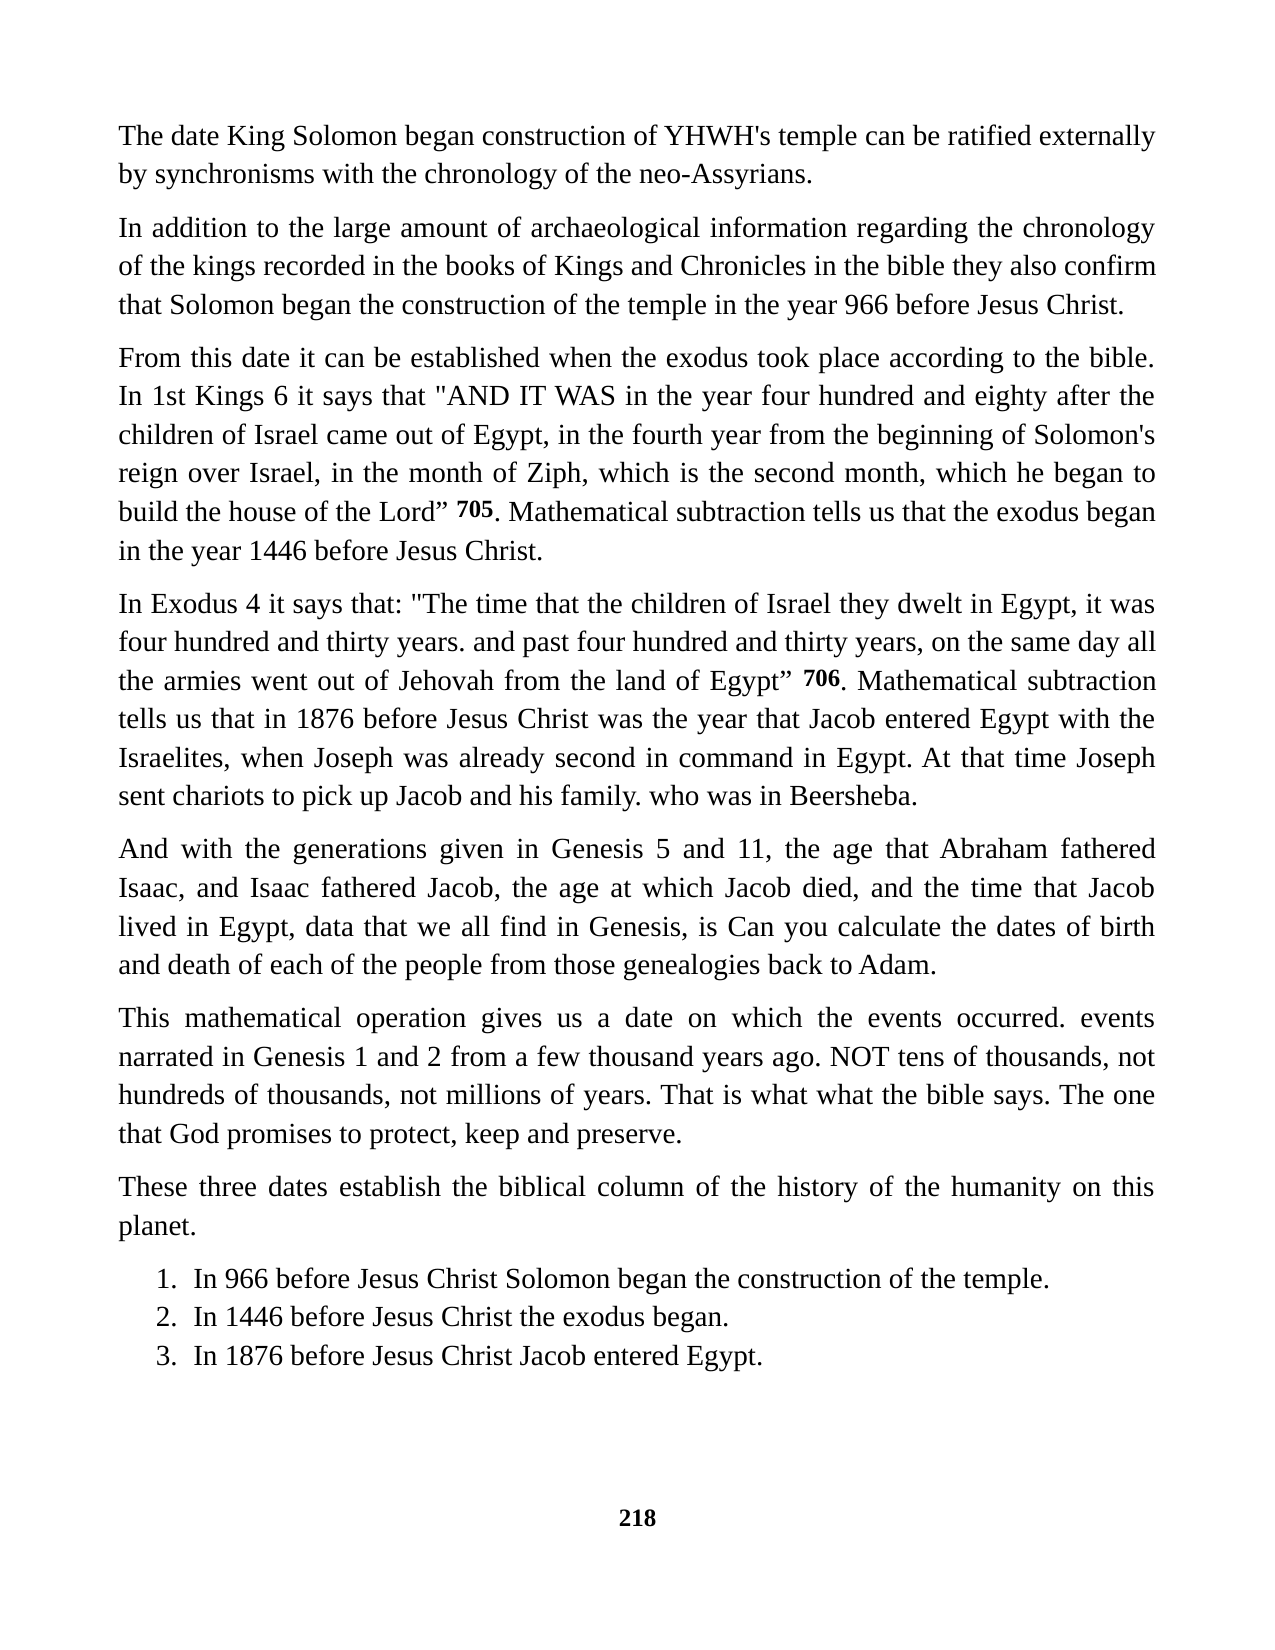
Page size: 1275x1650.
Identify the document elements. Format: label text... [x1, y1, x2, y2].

list In 966 before Jesus Christ Solomon began the construction of the temple. [156, 1261, 1157, 1294]
text In Exodus 4 it says that: "The time that the children of Israel they dwelt in Egypt, it was four hundred and thirty years. and past four hundred and thirty years, on the same day all the armies went out of Jehovah from the land of Egypt” . Mathematical subtraction tells us that in 1876 before Jesus Christ was the year that Jacob entered Egypt with the Israelites, when Joseph was already second in command in Egypt. At that time Joseph sent chariots to pick up Jacob and his family. who was in Beersheba. [118, 586, 1157, 812]
text From this date it can be established when the exodus took place according to the bible. In 1st Kings 6 it says that "AND IT WAS in the year four hundred and eighty after the children of Israel came out of Egypt, in the fourth year from the beginning of Solomon's reign over Israel, in the month of Ziph, which is the second month, which he began to build the house of the Lord” . Mathematical subtraction tells us that the exodus began in the year 1446 before Jesus Christ. [118, 340, 1157, 566]
list In 1876 before Jesus Christ Jacob entered Egypt. [156, 1338, 1157, 1371]
text And with the generations given in Genesis 5 and 11, the age that Abraham fathered Isaac, and Isaac fathered Jacob, the age at which Jacob died, and the time that Jacob lived in Egypt, data that we all find in Genesis, is Can you calculate the dates of birth and death of each of the people from those genealogies back to Adam. [118, 832, 1157, 981]
list In 1446 before Jesus Christ the exodus began. [156, 1299, 1157, 1333]
text This mathematical operation gives us a date on which the events occurred. events narrated in Genesis 1 and 2 from a few thousand years ago. NOT tens of thousands, not hundreds of thousands, not millions of years. That is what what the bible says. The one that God promises to protect, keep and preserve. [118, 1000, 1157, 1149]
text The date King Solomon began construction of YHWH's temple can be ratified externally by synchronisms with the chronology of the neo-Assyrians. [118, 118, 1157, 190]
text In addition to the large amount of archaeological information regarding the chronology of the kings recorded in the books of Kings and Chronicles in the bible they also confirm that Solomon began the construction of the temple in the year 966 before Jesus Christ. [118, 210, 1157, 320]
text These three dates establish the biblical column of the history of the humanity on this planet. [118, 1169, 1157, 1241]
